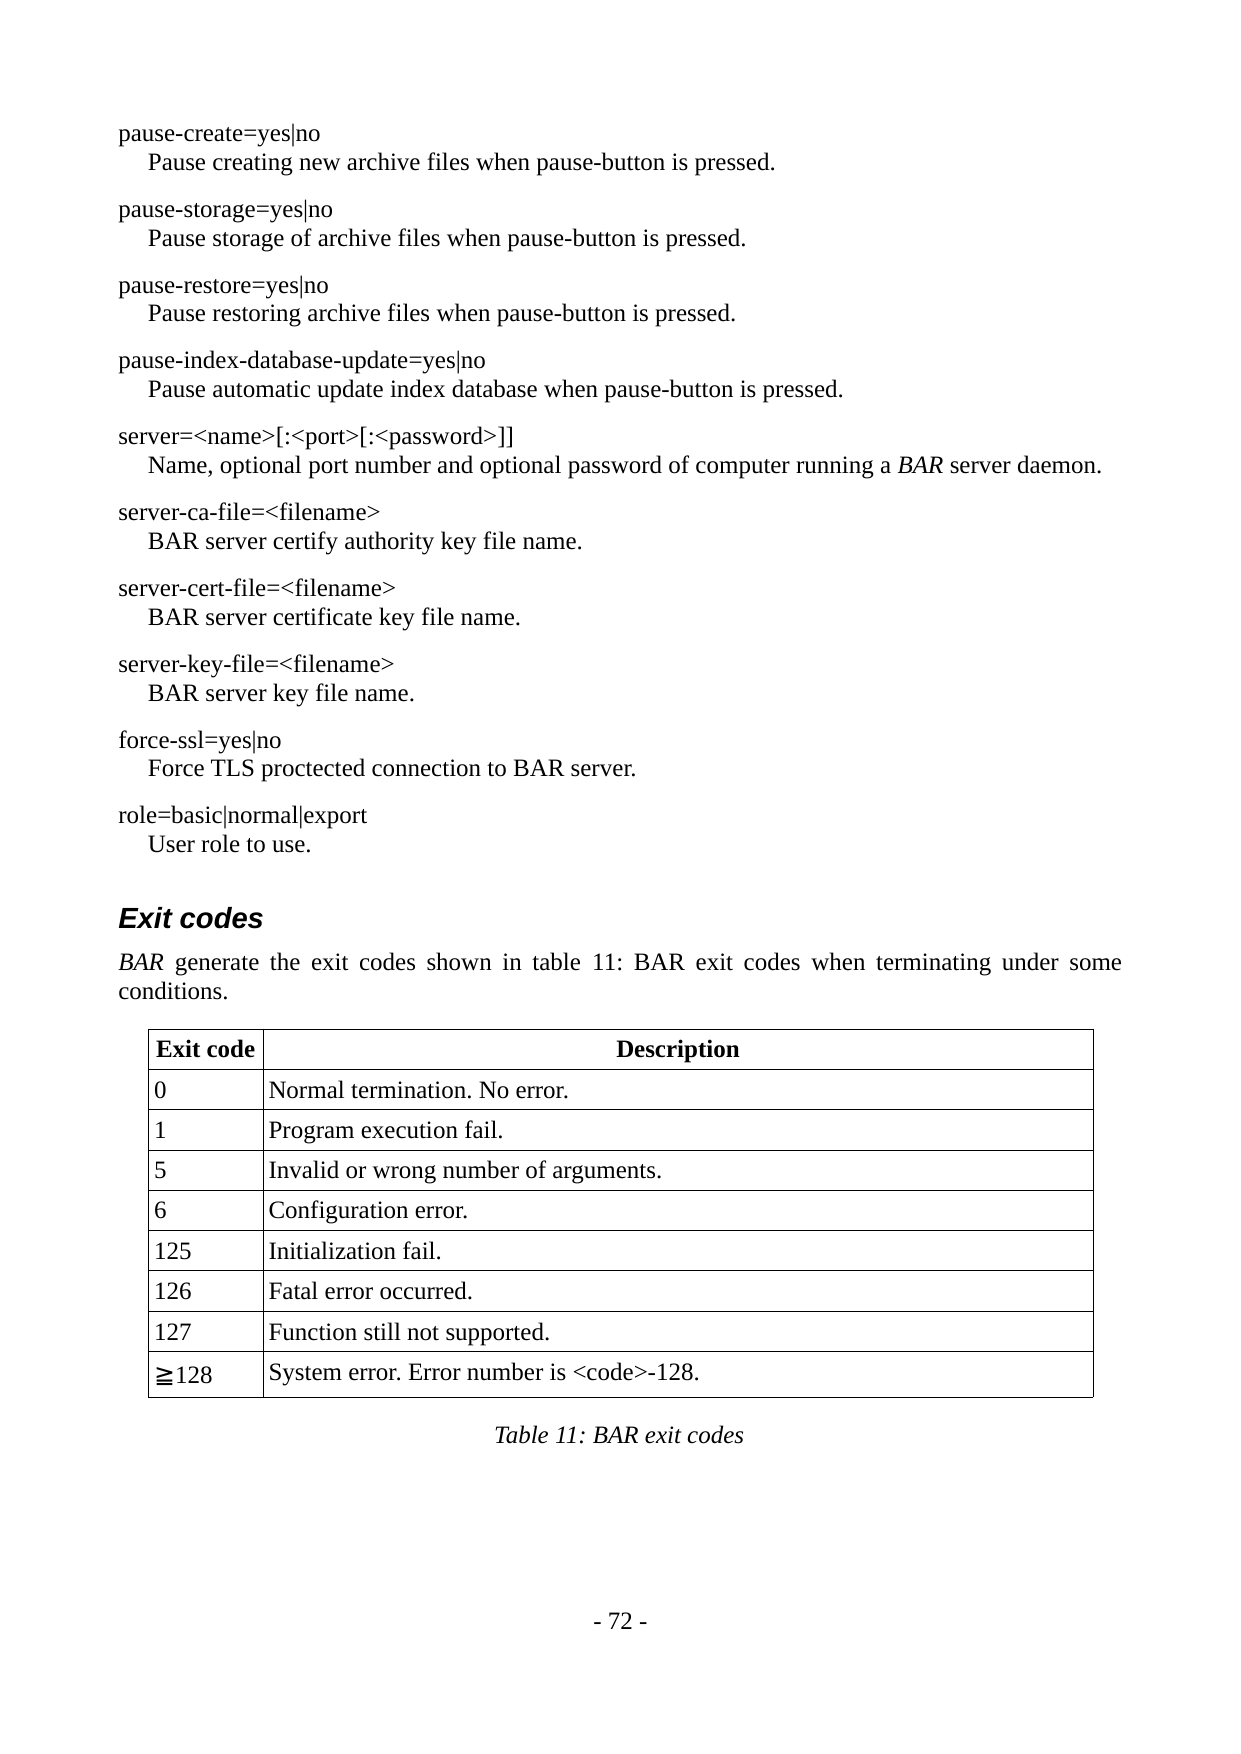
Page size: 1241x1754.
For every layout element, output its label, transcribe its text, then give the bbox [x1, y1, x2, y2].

text Pause creating new archive files when pause-button is pressed. [148, 147, 1122, 176]
table_cell Invalid or wrong number of arguments. [264, 1151, 1093, 1190]
text BAR server key file name. [148, 678, 1122, 706]
table_cell Program execution fail. [264, 1110, 1093, 1149]
table_header Description [264, 1030, 1093, 1069]
table_cell Initialization fail. [264, 1231, 1093, 1270]
title pause-create=yes|no [118, 118, 1122, 147]
title server-cert-file=<filename> [118, 573, 1122, 602]
table_cell Configuration error. [264, 1191, 1093, 1230]
table_cell 125 [149, 1231, 263, 1270]
table_cell 0 [149, 1070, 263, 1109]
text Pause restoring archive files when pause-button is pressed. [148, 298, 1122, 327]
subtitle Exit codes [118, 901, 1122, 935]
text Table 11: BAR exit codes [118, 1420, 1122, 1449]
table_header Exit code [149, 1030, 263, 1069]
title force-ssl=yes|no [118, 725, 1122, 753]
table_cell 127 [149, 1312, 263, 1351]
title server=<name>[:<port>[:<password>]] [118, 421, 1122, 450]
text Pause automatic update index database when pause-button is pressed. [148, 374, 1122, 403]
table_cell 1 [149, 1110, 263, 1149]
table_cell 6 [149, 1191, 263, 1230]
title server-key-file=<filename> [118, 649, 1122, 678]
title pause-restore=yes|no [118, 270, 1122, 298]
table_cell 5 [149, 1151, 263, 1190]
title server-ca-file=<filename> [118, 497, 1122, 526]
table_cell 126 [149, 1271, 263, 1311]
title pause-storage=yes|no [118, 194, 1122, 223]
table_cell Function still not supported. [264, 1312, 1093, 1351]
table_cell Normal termination. No error. [264, 1070, 1093, 1109]
text User role to use. [148, 829, 1122, 858]
text BAR generate the exit codes shown in table 11: BAR exit codes when terminating under some conditions. [118, 947, 1122, 1005]
text Name, optional port number and optional password of computer running a BAR server daemon. [148, 450, 1122, 479]
text BAR server certify authority key file name. [148, 526, 1122, 555]
table_cell ≧128 [149, 1352, 263, 1397]
title pause-index-database-update=yes|no [118, 346, 1122, 374]
table_cell Fatal error occurred. [264, 1271, 1093, 1311]
table_cell System error. Error number is <code>-128. [264, 1352, 1093, 1397]
text Pause storage of archive files when pause-button is pressed. [148, 223, 1122, 251]
text Force TLS proctected connection to BAR server. [148, 753, 1122, 782]
text BAR server certificate key file name. [148, 602, 1122, 631]
title role=basic|normal|export [118, 801, 1122, 829]
